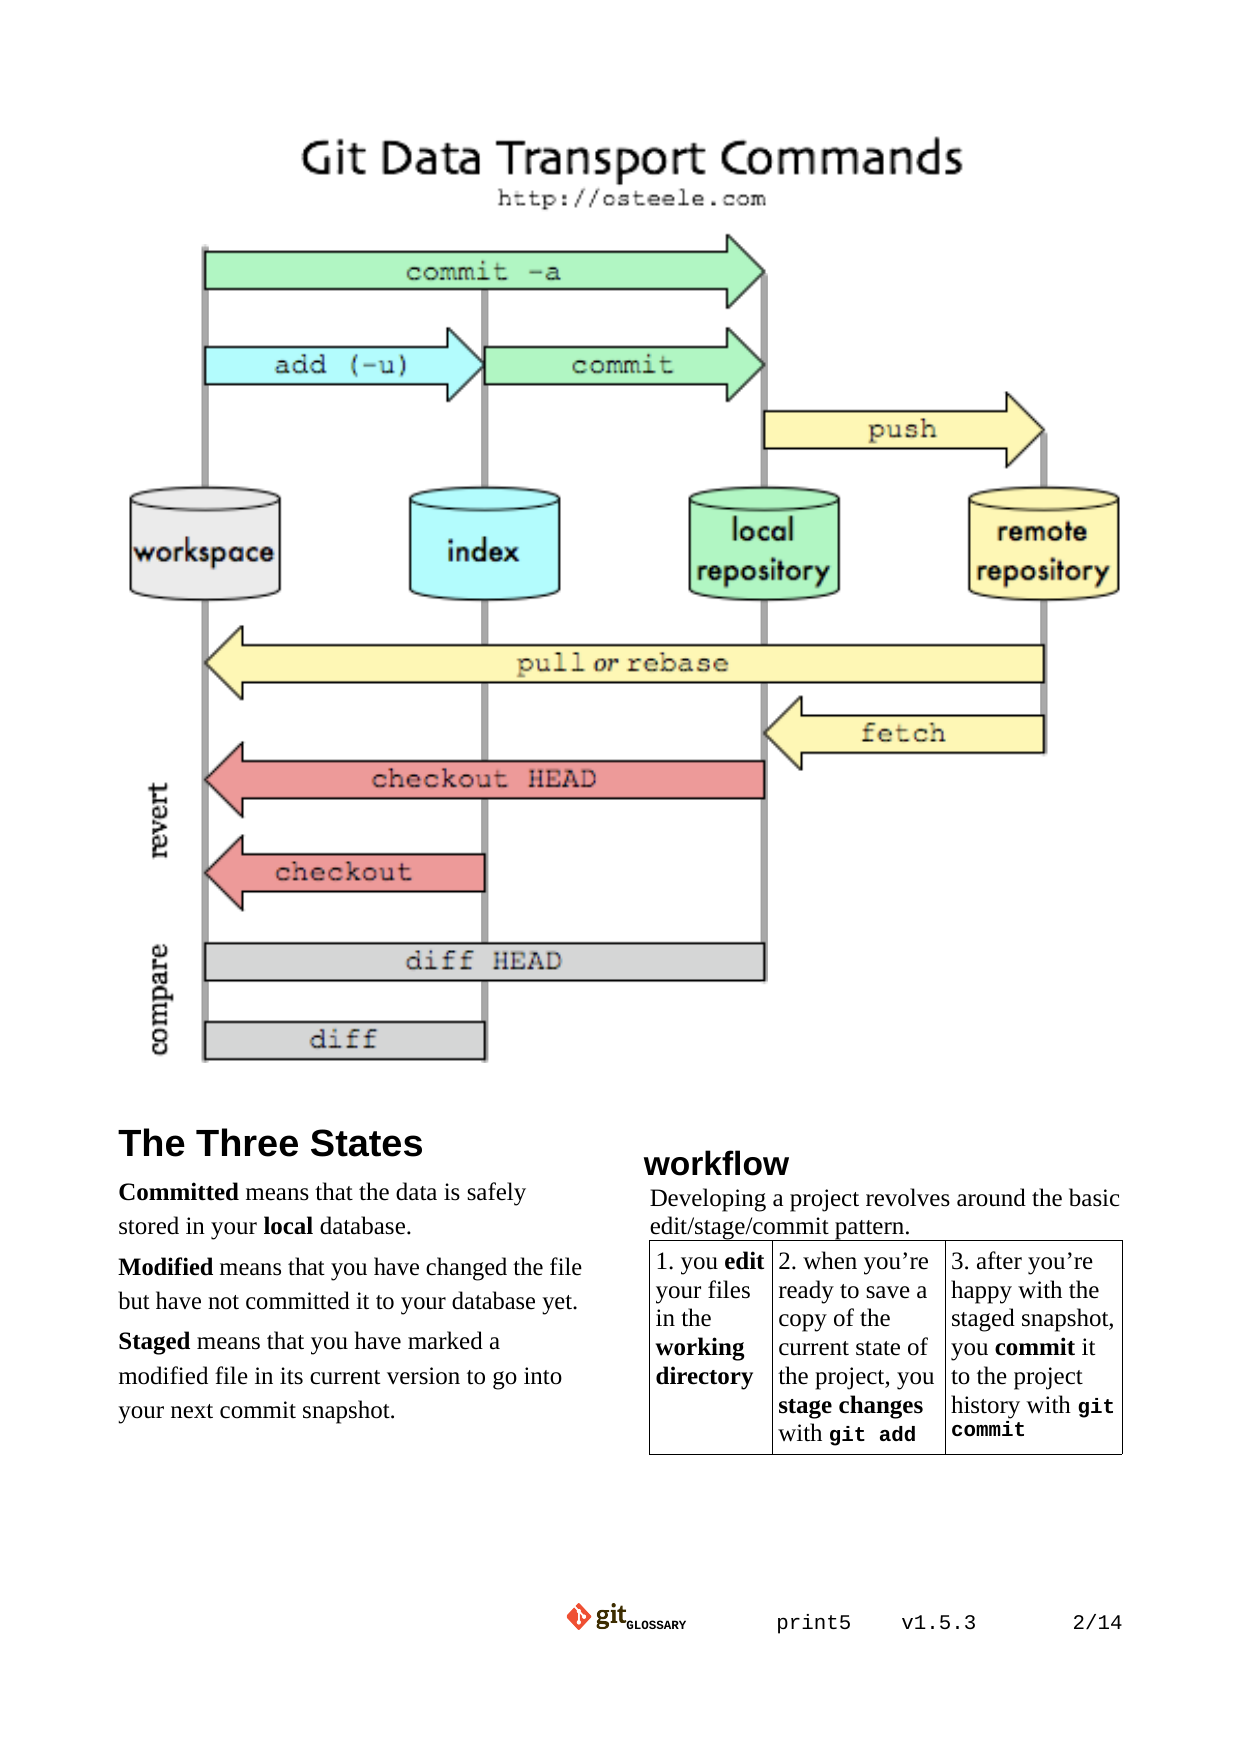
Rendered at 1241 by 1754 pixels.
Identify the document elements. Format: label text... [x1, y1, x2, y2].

text Committed means that the data is safely stored in your local database. [118, 1177, 591, 1240]
subtitle workflow [644, 1144, 1122, 1183]
table_header 2. when you’re ready to save a copy of the current state of the project, you stage changes with git add [773, 1241, 945, 1454]
text Developing a project revolves around the basic edit/stage/commit pattern. [649, 1183, 1122, 1240]
picture [566, 1603, 627, 1630]
table_header 1. you edit your files in the working directory [650, 1241, 772, 1454]
text Modified means that you have changed the file but have not committed it to your database yet. [118, 1252, 591, 1315]
subtitle The Three States [118, 1121, 591, 1164]
table_header 3. after you’re happy with the staged snapshot, you commit it to the project history with git commit [946, 1241, 1122, 1454]
picture [126, 125, 1122, 1067]
text Staged means that you have marked a modified file in its current version to go into your next commit snapshot. [118, 1326, 591, 1424]
